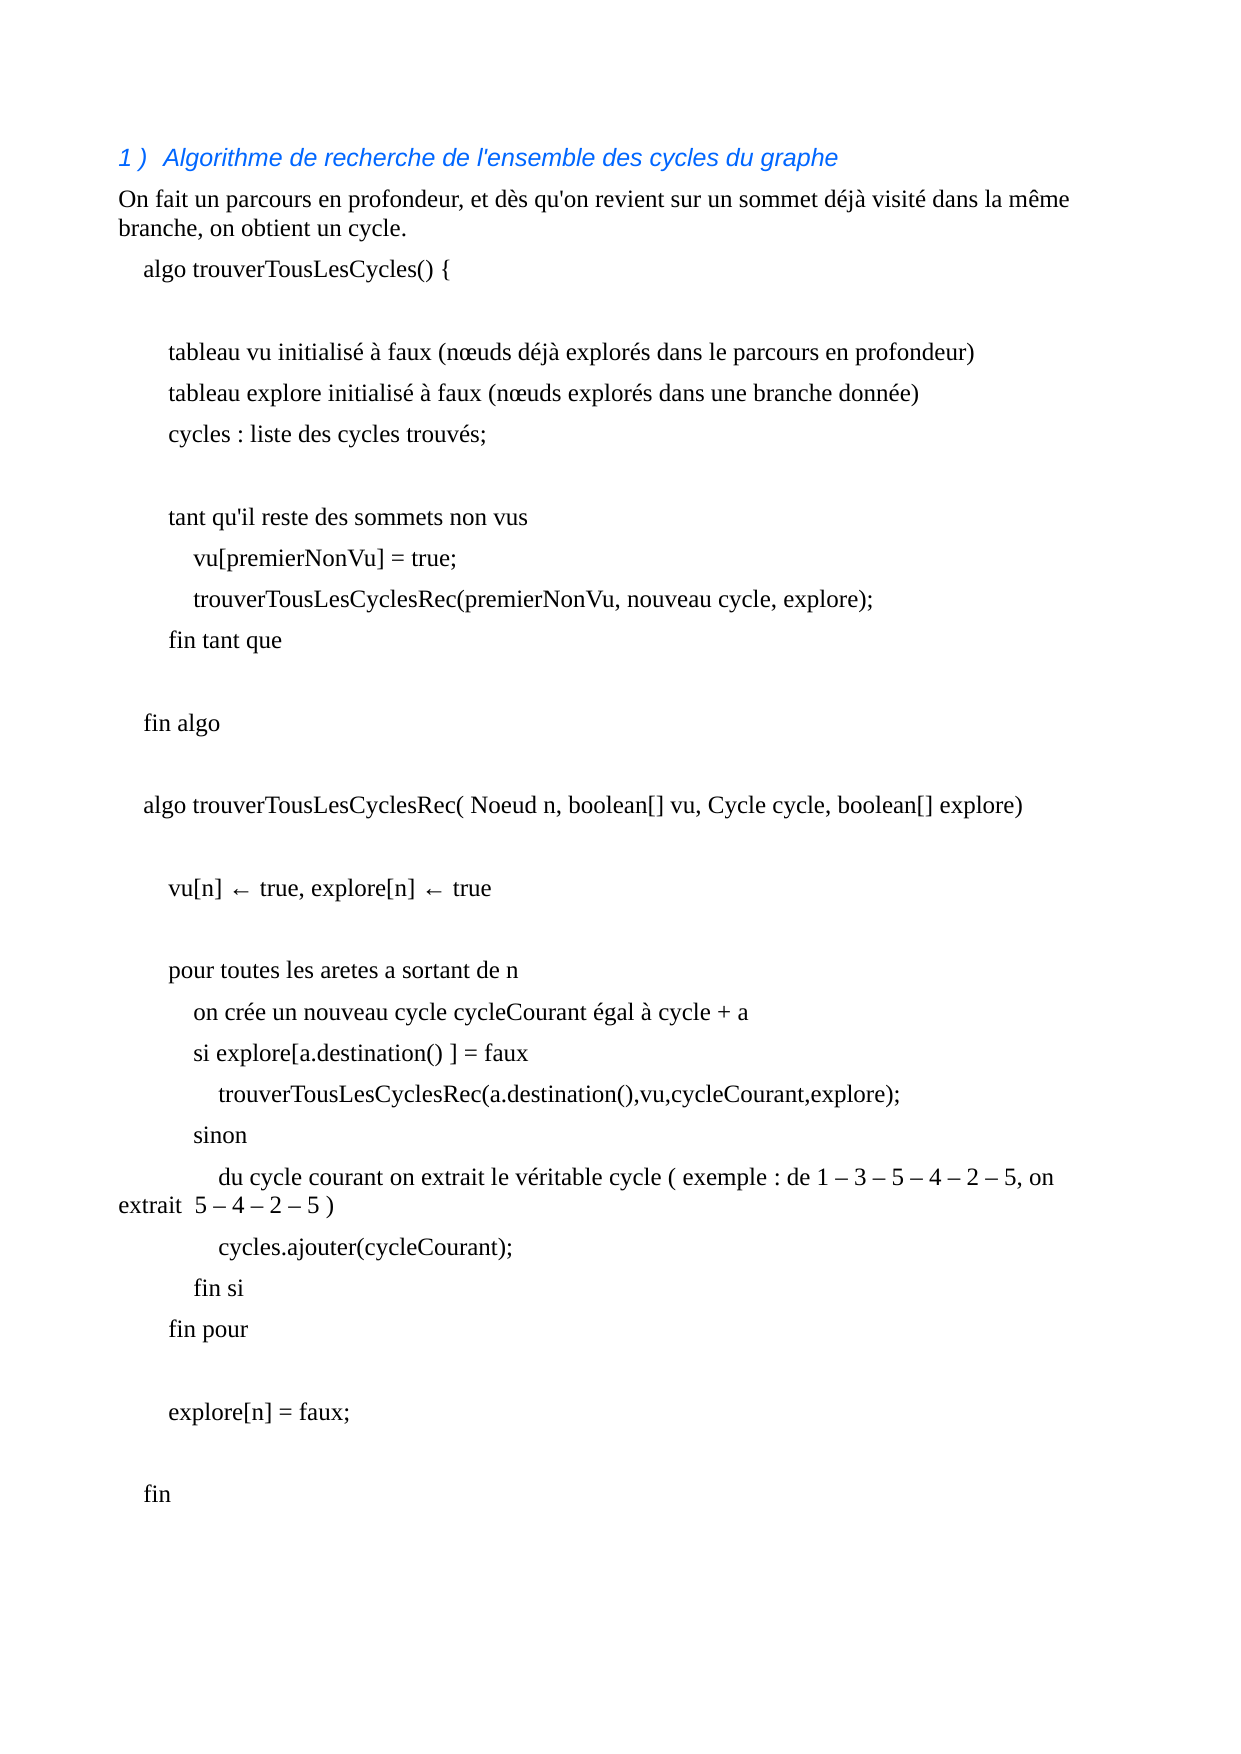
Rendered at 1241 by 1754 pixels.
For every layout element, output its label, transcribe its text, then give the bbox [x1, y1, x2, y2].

text fin algo [118, 708, 1122, 737]
text algo trouverTousLesCyclesRec( Noeud n, boolean[] vu, Cycle cycle, boolean[] explore) [118, 791, 1122, 819]
text vu[n] ← true, explore[n] ← true [118, 873, 1122, 902]
text pour toutes les aretes a sortant de n [118, 956, 1122, 984]
text cycles : liste des cycles trouvés; [118, 419, 1122, 448]
text fin pour [118, 1314, 1122, 1343]
text fin tant que [118, 626, 1122, 654]
subtitle Algorithme de recherche de l'ensemble des cycles du graphe [118, 143, 1122, 172]
text sinon [118, 1121, 1122, 1149]
text si explore[a.destination() ] = faux [118, 1038, 1122, 1067]
text on crée un nouveau cycle cycleCourant égal à cycle + a [118, 997, 1122, 1026]
text explore[n] = faux; [118, 1397, 1122, 1426]
text fin si [118, 1273, 1122, 1302]
text tant qu'il reste des sommets non vus [118, 502, 1122, 531]
text tableau vu initialisé à faux (nœuds déjà explorés dans le parcours en profondeur) [118, 337, 1122, 366]
text algo trouverTousLesCycles() { [118, 254, 1122, 283]
text vu[premierNonVu] = true; [118, 543, 1122, 572]
text trouverTousLesCyclesRec(premierNonVu, nouveau cycle, explore); [118, 584, 1122, 613]
text tableau explore initialisé à faux (nœuds explorés dans une branche donnée) [118, 378, 1122, 407]
text du cycle courant on extrait le véritable cycle ( exemple : de 1 – 3 – 5 – 4 – 2 – 5, on extrait 5 – 4 – 2 – 5 ) [118, 1162, 1122, 1219]
text On fait un parcours en profondeur, et dès qu'on revient sur un sommet déjà visité dans la même branche, on obtient un cycle. [118, 184, 1122, 242]
text trouverTousLesCyclesRec(a.destination(),vu,cycleCourant,explore); [118, 1079, 1122, 1108]
text cycles.ajouter(cycleCourant); [118, 1232, 1122, 1261]
text fin [118, 1479, 1122, 1508]
